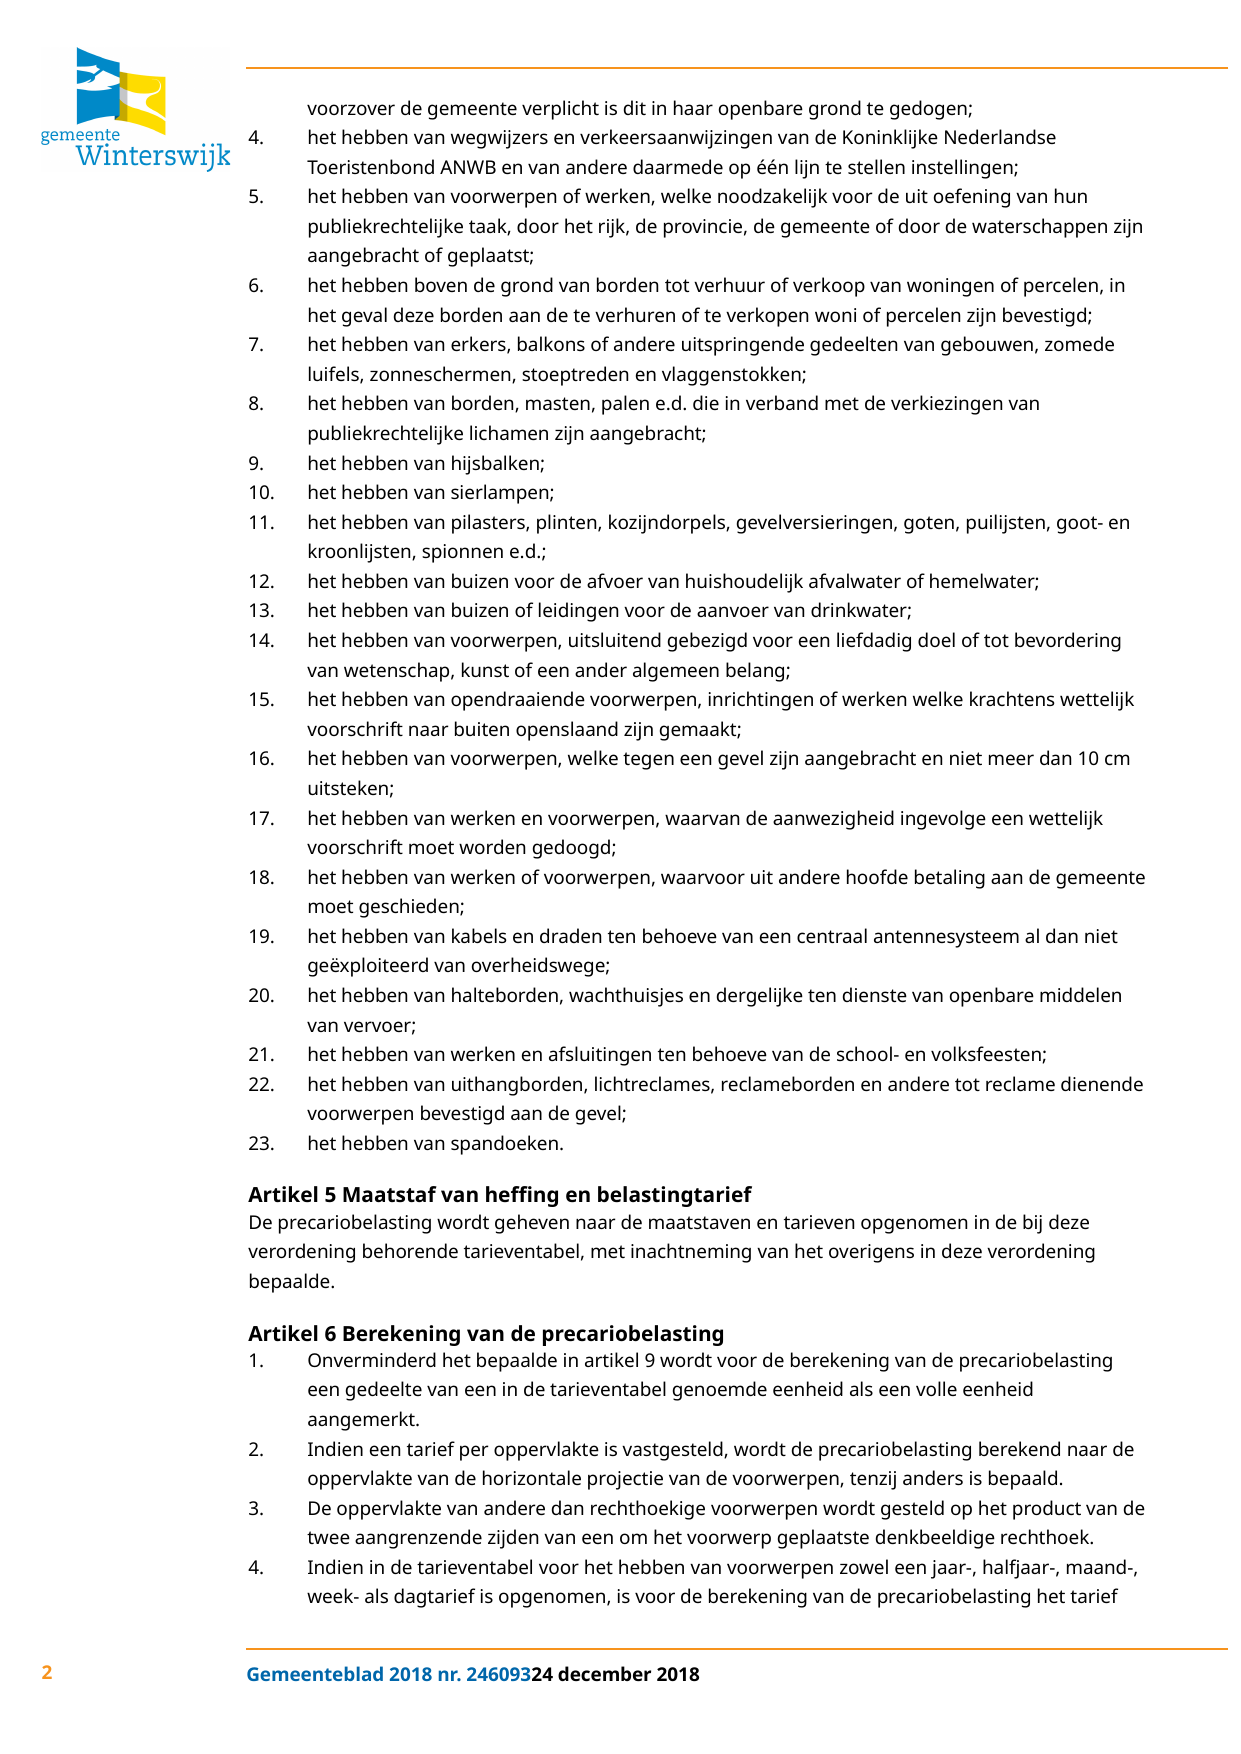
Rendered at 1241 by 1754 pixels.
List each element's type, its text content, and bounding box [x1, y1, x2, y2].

list het hebben van halteborden, wachthuisjes en dergelijke ten dienste van openbare middelen van vervoer; [248, 982, 1152, 1038]
list Indien in de tarieventabel voor het hebben van voorwerpen zowel een jaar-, halfjaar-, maand-, week- als dagtarief is opgenomen, is voor de berekening van de precariobelasting het tarief [248, 1554, 1152, 1609]
list het hebben van erkers, balkons of andere uitspringende gedeelten van gebouwen, zomede luifels, zonneschermen, stoeptreden en vlaggenstokken; [248, 331, 1152, 387]
list Indien een tarief per oppervlakte is vastgesteld, wordt de precariobelasting berekend naar de oppervlakte van de horizontale projectie van de voorwerpen, tenzij anders is bepaald. [248, 1436, 1152, 1491]
list het hebben van voorwerpen, welke tegen een gevel zijn aangebracht en niet meer dan 10 cm uitsteken; [248, 746, 1152, 801]
list het hebben van pilasters, plinten, kozijndorpels, gevelversieringen, goten, puilijsten, goot- en kroonlijsten, spionnen e.d.; [248, 509, 1152, 564]
list het hebben van spandoeken. [248, 1130, 1152, 1156]
text De precariobelasting wordt geheven naar de maatstaven en tarieven opgenomen in de bij deze verordening behorende tarieventabel, met inachtneming van het overigens in deze verordening bepaalde. [248, 1209, 1152, 1294]
list het hebben van kabels en draden ten behoeve van een centraal antennesysteem al dan niet geëxploiteerd van overheidswege; [248, 923, 1152, 978]
picture [225, 153, 231, 162]
list De oppervlakte van andere dan rechthoekige voorwerpen wordt gesteld op het product van de twee aangrenzende zijden van een om het voorwerp geplaatste denkbeeldige rechthoek. [248, 1495, 1152, 1550]
list het hebben van hijsbalken; [248, 450, 1152, 476]
list het hebben van wegwijzers en verkeersaanwijzingen van de Koninklijke Nederlandse Toeristenbond ANWB en van andere daarmede op één lijn te stellen instellingen; [248, 124, 1152, 180]
list voorzover de gemeente verplicht is dit in haar openbare grond te gedogen; [248, 95, 1152, 121]
list het hebben van uithangborden, lichtreclames, reclameborden en andere tot reclame dienende voorwerpen bevestigd aan de gevel; [248, 1071, 1152, 1126]
list het hebben van voorwerpen, uitsluitend gebezigd voor een liefdadig doel of tot bevordering van wetenschap, kunst of een ander algemeen belang; [248, 627, 1152, 683]
list Onverminderd het bepaalde in artikel 9 wordt voor de berekening van de precariobelasting een gedeelte van een in de tarieventabel genoemde eenheid als een volle eenheid aangemerkt. [248, 1347, 1152, 1432]
picture [41, 47, 231, 172]
list het hebben van borden, masten, palen e.d. die in verband met de verkiezingen van publiekrechtelijke lichamen zijn aangebracht; [248, 391, 1152, 446]
text Artikel 5 Maatstaf van heffing en belastingtarief [248, 1181, 1152, 1209]
list het hebben van werken en voorwerpen, waarvan de aanwezigheid ingevolge een wettelijk voorschrift moet worden gedoogd; [248, 805, 1152, 860]
list het hebben boven de grond van borden tot verhuur of verkoop van woningen of percelen, in het geval deze borden aan de te verhuren of te verkopen woni of percelen zijn bevestigd; [248, 272, 1152, 328]
list het hebben van werken of voorwerpen, waarvoor uit andere hoofde betaling aan de gemeente moet geschieden; [248, 864, 1152, 919]
list het hebben van buizen of leidingen voor de aanvoer van drinkwater; [248, 598, 1152, 623]
list het hebben van opendraaiende voorwerpen, inrichtingen of werken welke krachtens wettelijk voorschrift naar buiten openslaand zijn gemaakt; [248, 686, 1152, 742]
list het hebben van voorwerpen of werken, welke noodzakelijk voor de uit oefening van hun publiekrechtelijke taak, door het rijk, de provincie, de gemeente of door de waterschappen zijn aangebracht of geplaatst; [248, 183, 1152, 268]
list het hebben van buizen voor de afvoer van huishoudelijk afvalwater of hemelwater; [248, 568, 1152, 594]
text Artikel 6 Berekening van de precariobelasting [248, 1319, 1152, 1347]
list het hebben van werken en afsluitingen ten behoeve van de school- en volksfeesten; [248, 1041, 1152, 1067]
list het hebben van sierlampen; [248, 479, 1152, 505]
